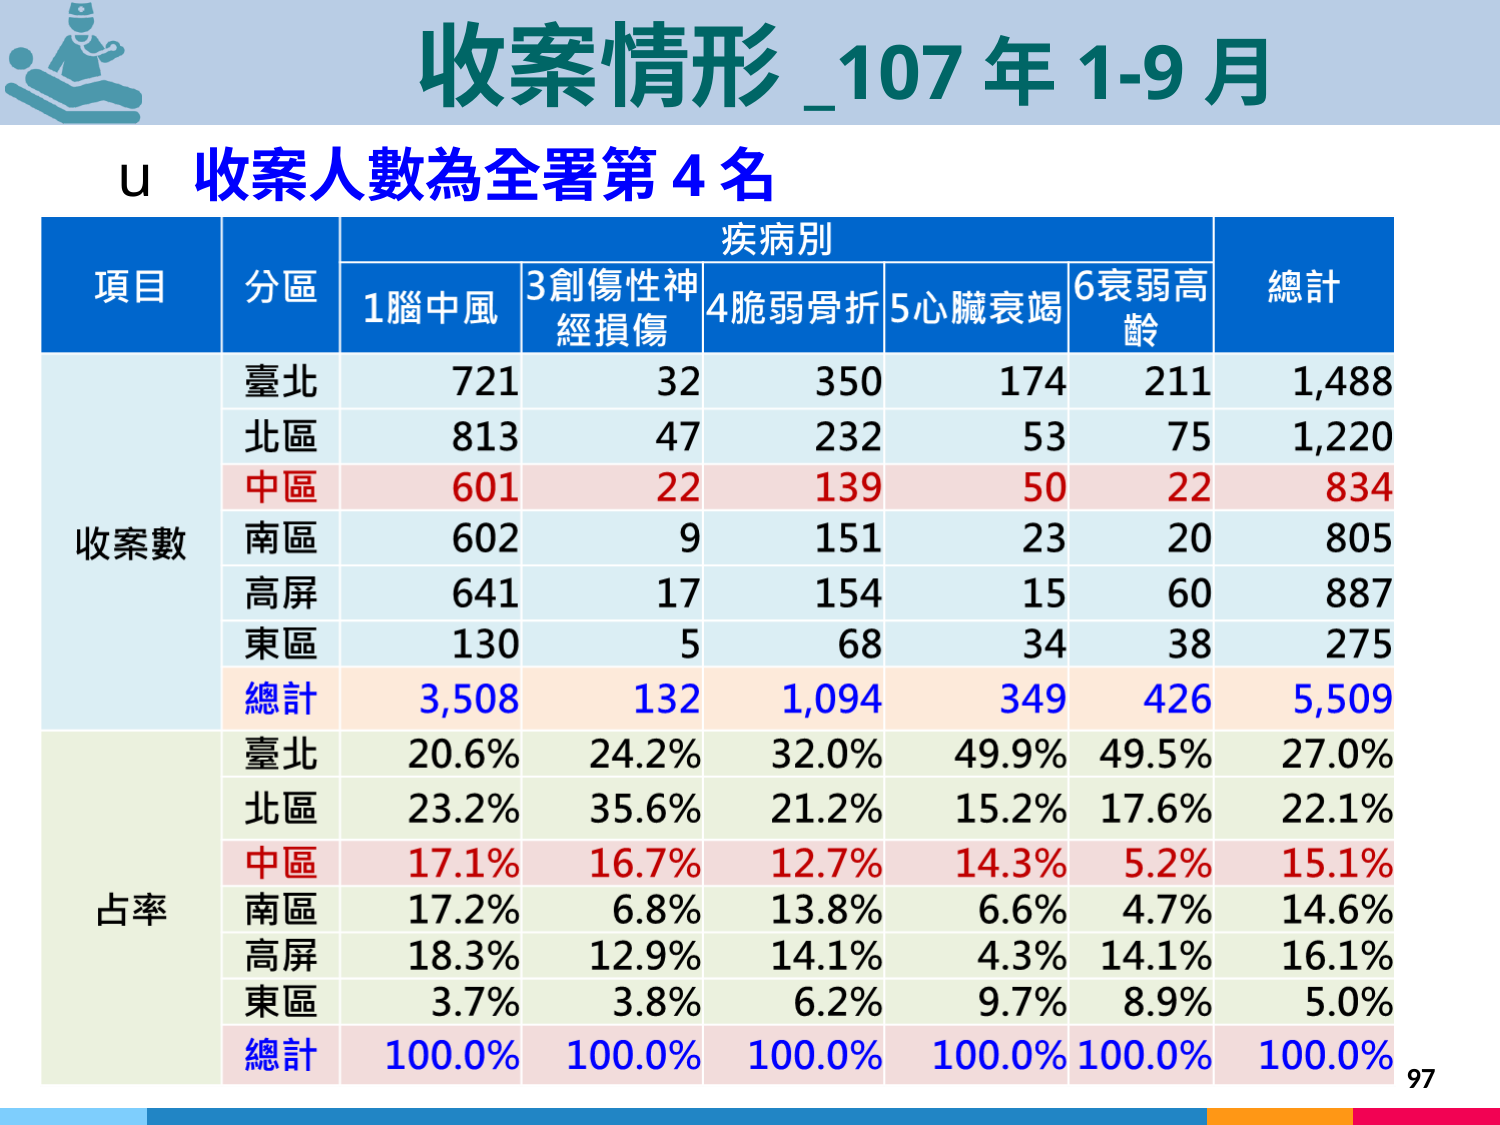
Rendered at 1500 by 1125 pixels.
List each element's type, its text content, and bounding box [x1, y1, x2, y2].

text_box [1391, 1043, 1482, 1113]
title 收案情形_107年1-9月 [194, 0, 1500, 126]
picture [5, 0, 142, 126]
text_box 收案人數為全署第4名 [102, 131, 945, 217]
picture [40, 206, 1396, 1102]
